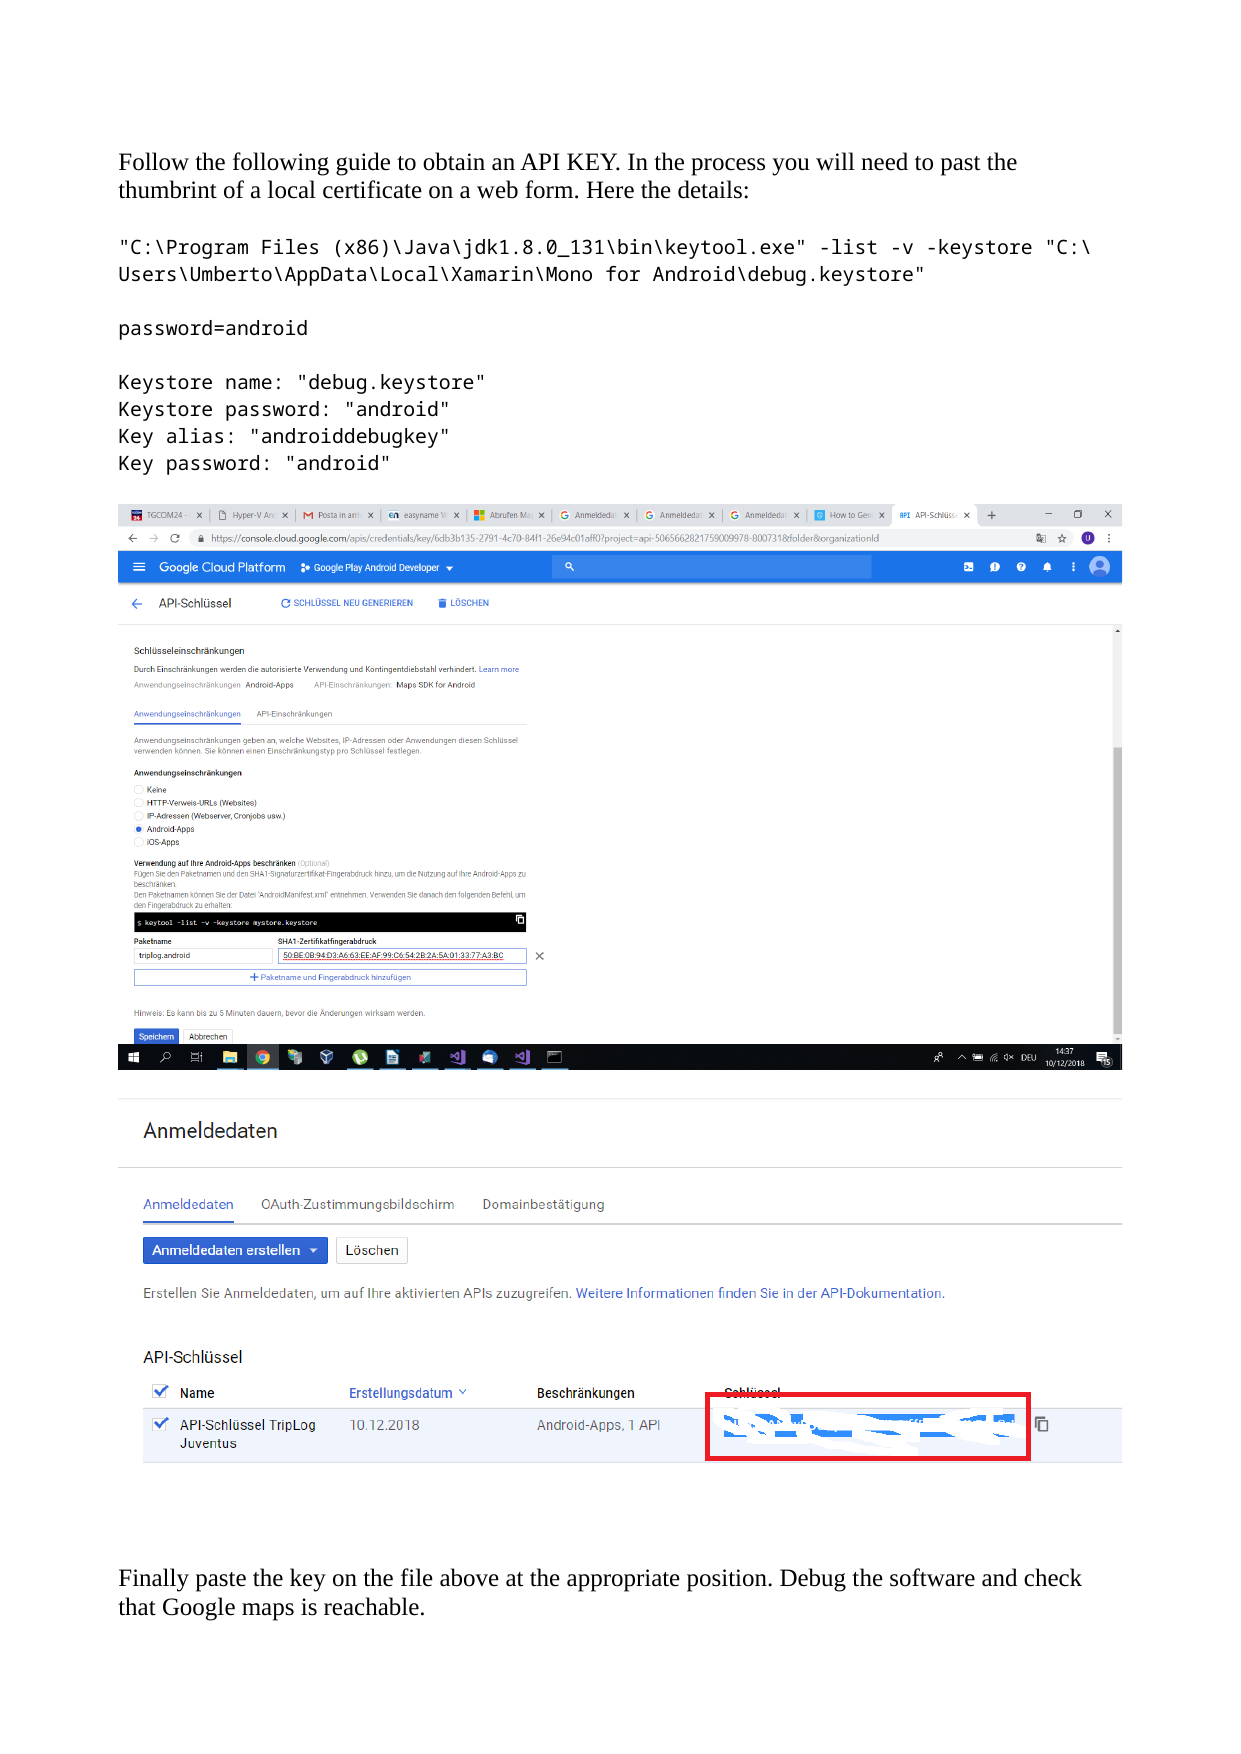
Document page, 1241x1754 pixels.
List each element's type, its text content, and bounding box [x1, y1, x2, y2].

text Finally paste the key on the file above at the appropriate position. Debug the software and check that Google maps is reachable. [118, 1563, 1122, 1621]
text Key password: "android" [118, 449, 1122, 476]
text Keystore name: "debug.keystore" [118, 368, 1122, 395]
picture [118, 504, 1123, 1070]
text Key alias: "androiddebugkey" [118, 422, 1122, 449]
picture [118, 1098, 1123, 1506]
text Keystore password: "android" [118, 395, 1122, 422]
text Follow the following guide to obtain an API KEY. In the process you will need to past the thumbrint of a local certificate on a web form. Here the details: [118, 147, 1122, 204]
text password=android [118, 314, 1122, 341]
text "C:\Program Files (x86)\Java\jdk1.8.0_131\bin\keytool.exe" -list -v -keystore "C:\Users\Umberto\AppData\Local\Xamarin\Mono for Android\debug.keystore" [118, 233, 1122, 287]
